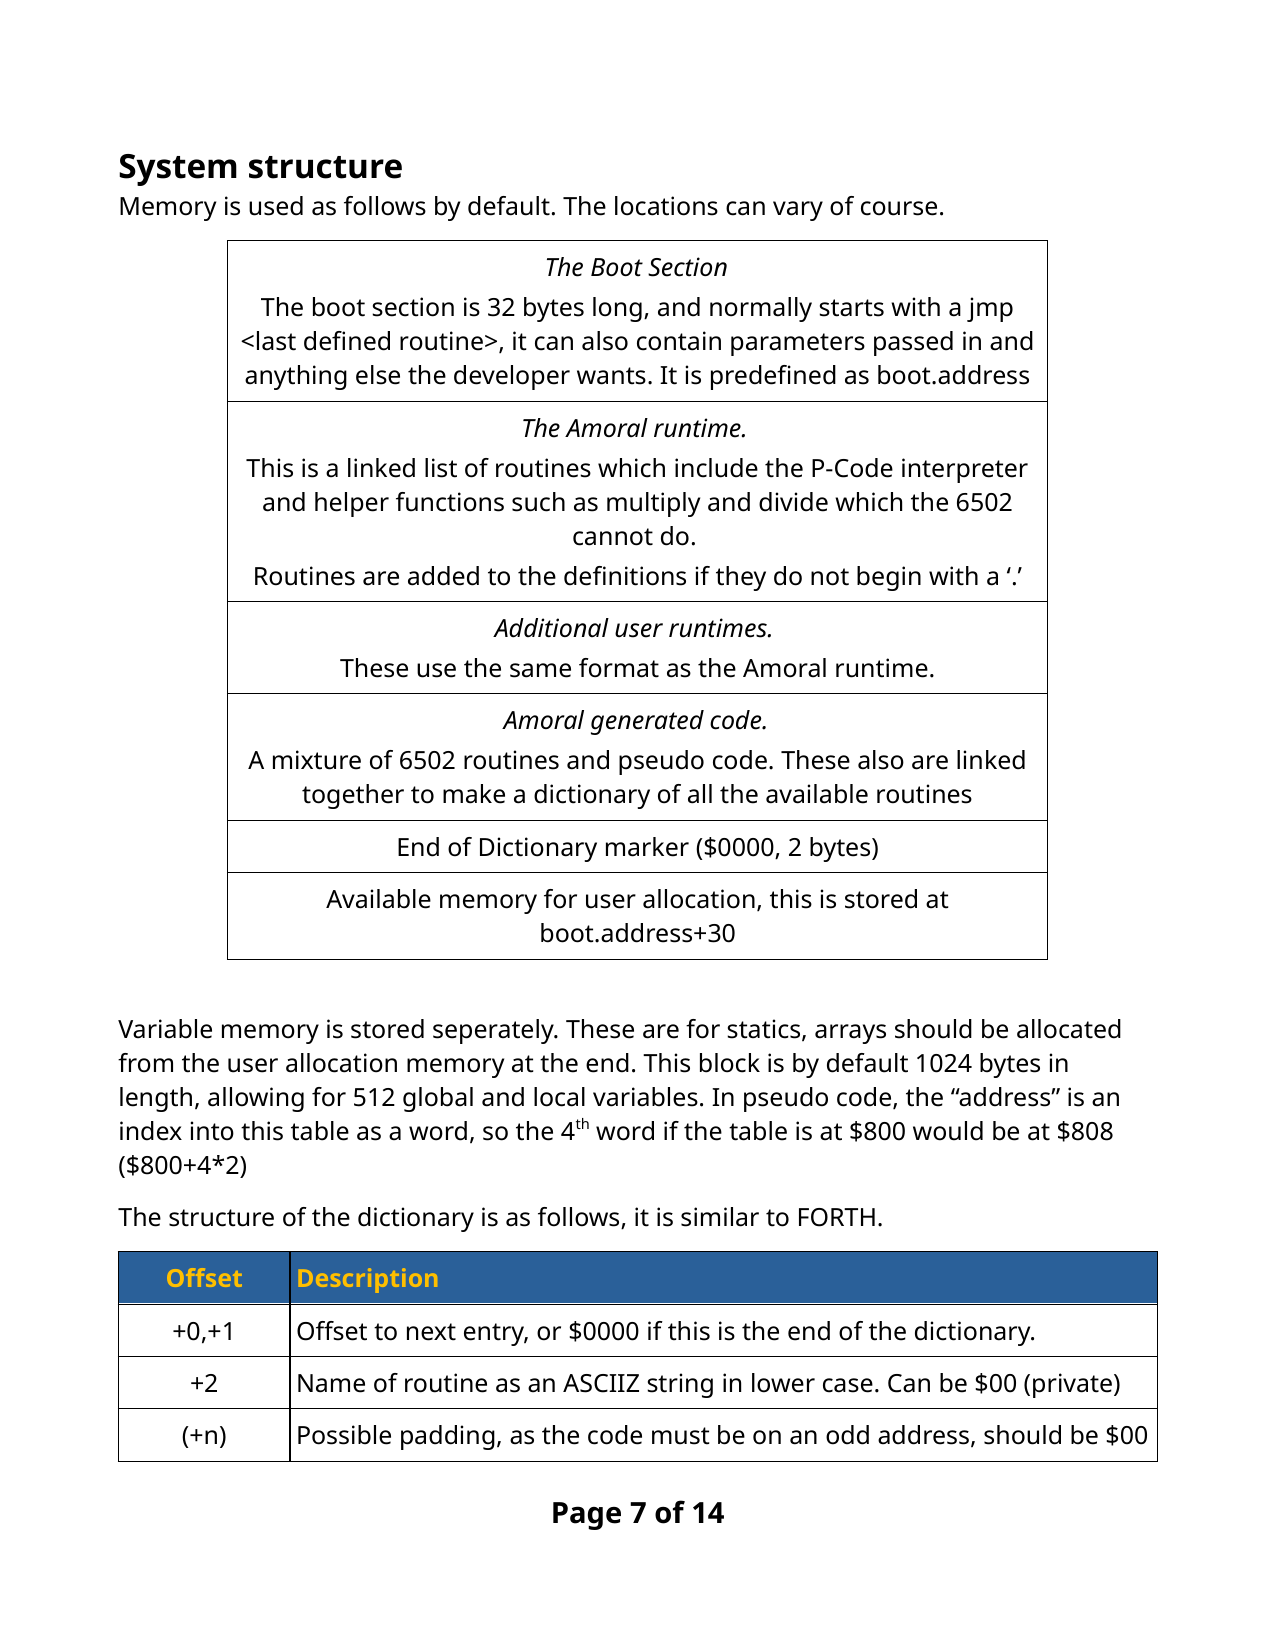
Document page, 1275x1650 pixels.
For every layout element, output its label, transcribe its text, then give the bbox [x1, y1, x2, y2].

text Memory is used as follows by default. The locations can vary of course. [118, 188, 1157, 223]
table_cell Possible padding, as the code must be on an odd address, should be $00 [291, 1409, 1157, 1461]
text Variable memory is stored seperately. These are for statics, arrays should be allocated from the user allocation memory at the end. This block is by default 1024 bytes in length, allowing for 512 global and local variables. In pseudo code, the “address” is an index into this table as a word, so the 4th word if the table is at $800 would be at $808 ($800+4*2) [118, 1011, 1157, 1182]
table_header Description [291, 1252, 1157, 1303]
table_cell (+n) [119, 1409, 289, 1461]
subtitle System structure [118, 143, 1157, 188]
text The structure of the dictionary is as follows, it is similar to FORTH. [118, 1199, 1157, 1233]
table_cell +0,+1 [119, 1305, 289, 1356]
table_cell The Amoral runtime. This is a linked list of routines which include the P-Code interpreter and helper functions such as multiply and divide which the 6502 cannot do. Routines are added to the definitions if they do not begin with a ‘.’ [228, 402, 1047, 601]
table_cell +2 [119, 1357, 289, 1408]
table_cell Available memory for user allocation, this is stored at boot.address+30 [228, 873, 1047, 958]
table_cell Amoral generated code. A mixture of 6502 routines and pseudo code. These also are linked together to make a dictionary of all the available routines [228, 694, 1047, 820]
table_cell Name of routine as an ASCIIZ string in lower case. Can be $00 (private) [291, 1357, 1157, 1408]
table_header The Boot Section The boot section is 32 bytes long, and normally starts with a jmp <last defined routine>, it can also contain parameters passed in and anything else the developer wants. It is predefined as boot.address [228, 241, 1047, 401]
table_cell Additional user runtimes. These use the same format as the Amoral runtime. [228, 602, 1047, 693]
table_cell End of Dictionary marker ($0000, 2 bytes) [228, 821, 1047, 872]
table_header Offset [119, 1252, 289, 1303]
table_cell Offset to next entry, or $0000 if this is the end of the dictionary. [291, 1305, 1157, 1356]
